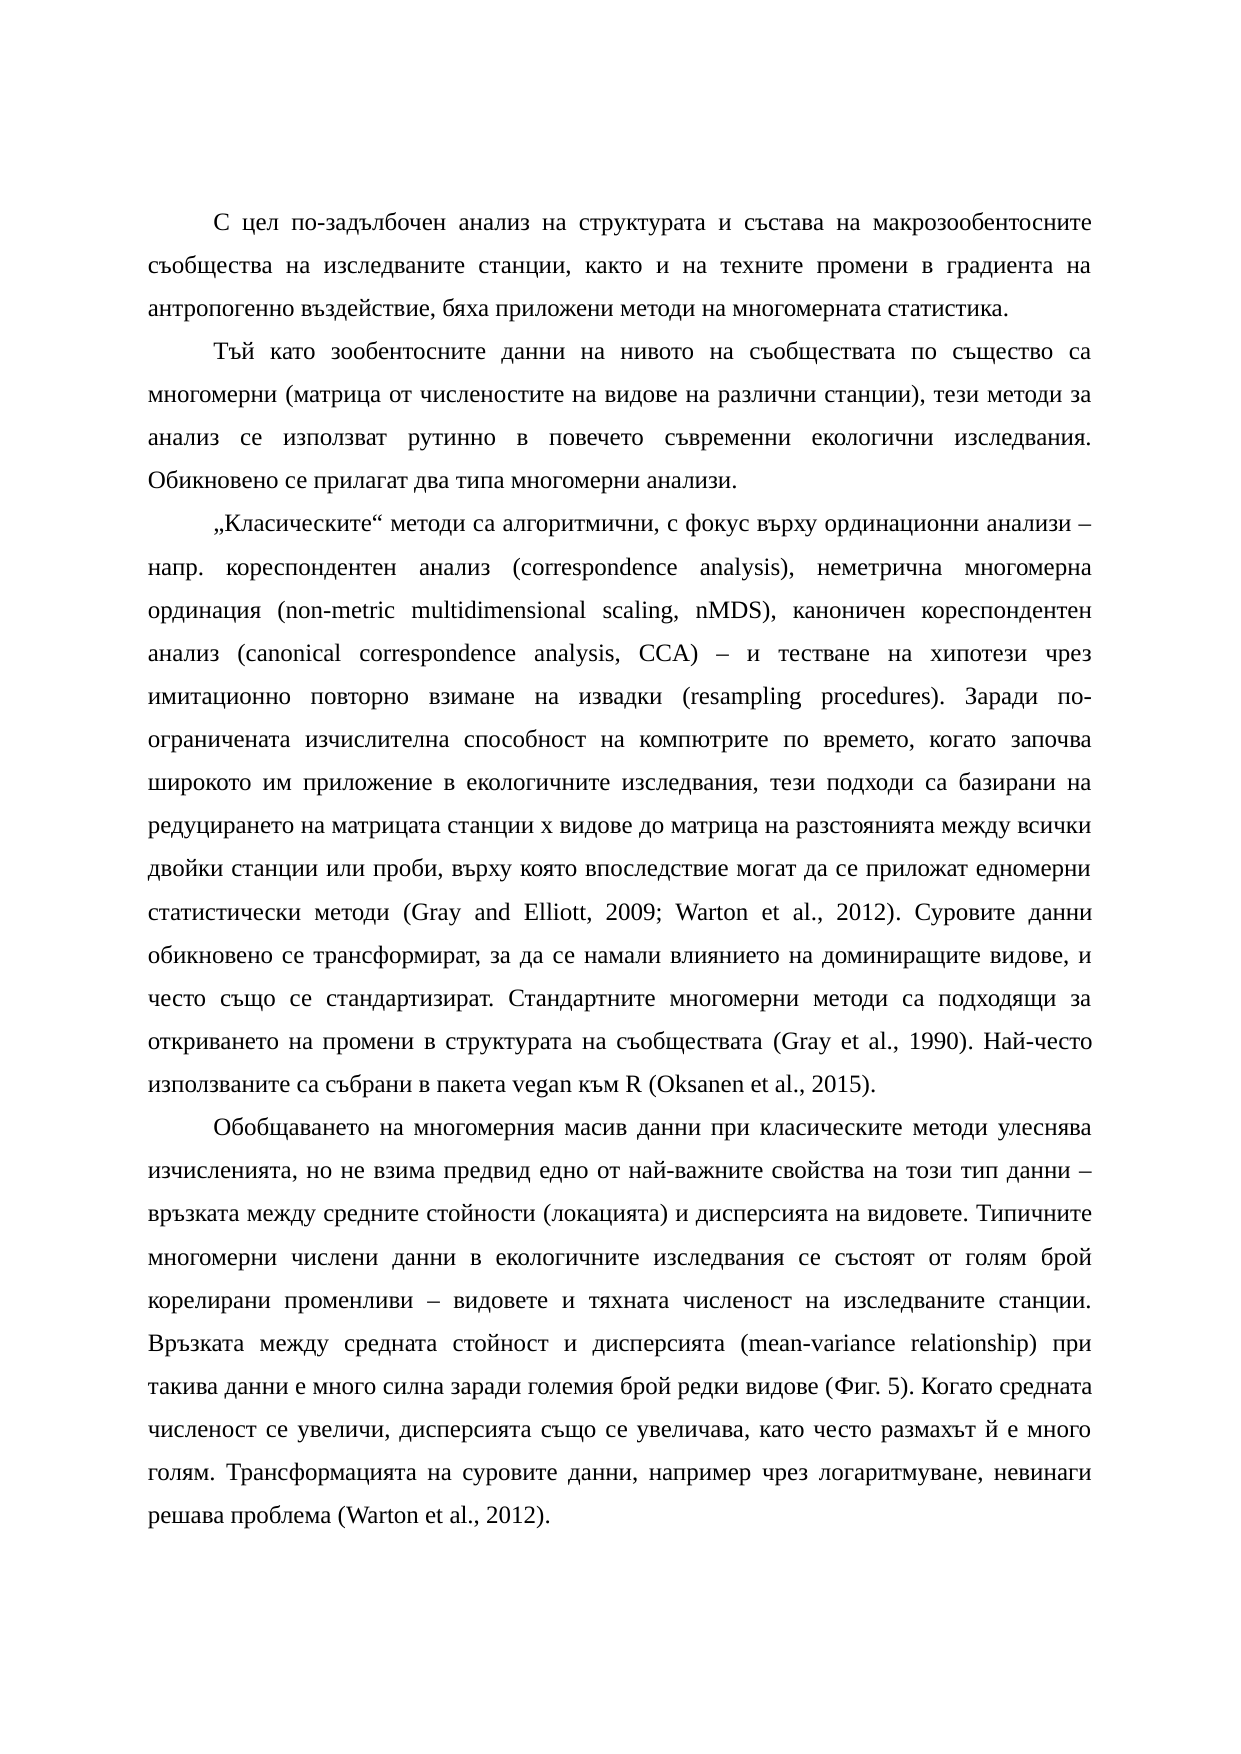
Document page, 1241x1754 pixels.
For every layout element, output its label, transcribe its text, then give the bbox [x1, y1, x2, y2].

text „Класическите“ методи са алгоритмични, с фокус върху ординационни анализи – напр. кореспондентен анализ (correspondence analysis), неметрична многомерна ординация (non-metric multidimensional scaling, nMDS), каноничен кореспондентен анализ (canonical correspondence analysis, CCA) – и тестване на хипотези чрез имитационно повторно взимане на извадки (resampling procedures). Заради по-ограничената изчислителна способност на компютрите по времето, когато започва широкото им приложение в екологичните изследвания, тези подходи са базирани на редуцирането на матрицата станции х видове до матрица на разстоянията между всички двойки станции или проби, върху която впоследствие могат да се приложат едномерни статистически методи (Gray and Elliott, 2009; Warton et al., 2012). Суровите данни обикновено се трансформират, за да се намали влиянието на доминиращите видове, и често също се стандартизират. Стандартните многомерни методи са подходящи за откриването на промени в структурата на съобществата (Gray et al., 1990). Най-често използваните са събрани в пакета vegan към R (Oksanen et al., 2015). [148, 508, 1093, 1098]
text С цел по-задълбочен анализ на структурата и състава на макрозообентосните съобщества на изследваните станции, както и на техните промени в градиента на антропогенно въздействие, бяха приложени методи на многомерната статистика. [148, 207, 1093, 322]
text Обобщаването на многомерния масив данни при класическите методи улеснява изчисленията, но не взима предвид едно от най-важните свойства на този тип данни – връзката между средните стойности (локацията) и дисперсията на видовете. Типичните многомерни числени данни в екологичните изследвания се състоят от голям брой корелирани променливи – видовете и тяхната численост на изследваните станции. Връзката между средната стойност и дисперсията (mean-variance relationship) при такива данни е много силна заради големия брой редки видове (Фиг. 5). Когато средната численост се увеличи, дисперсията също се увеличава, като често размахът й е много голям. Трансформацията на суровите данни, например чрез логаритмуване, невинаги решава проблема (Warton et al., 2012). [148, 1112, 1093, 1529]
text Тъй като зообентосните данни на нивото на съобществата по същество са многомерни (матрица от численостите на видове на различни станции), тези методи за анализ се използват рутинно в повечето съвременни екологични изследвания. Обикновено се прилагат два типа многомерни анализи. [148, 336, 1093, 494]
